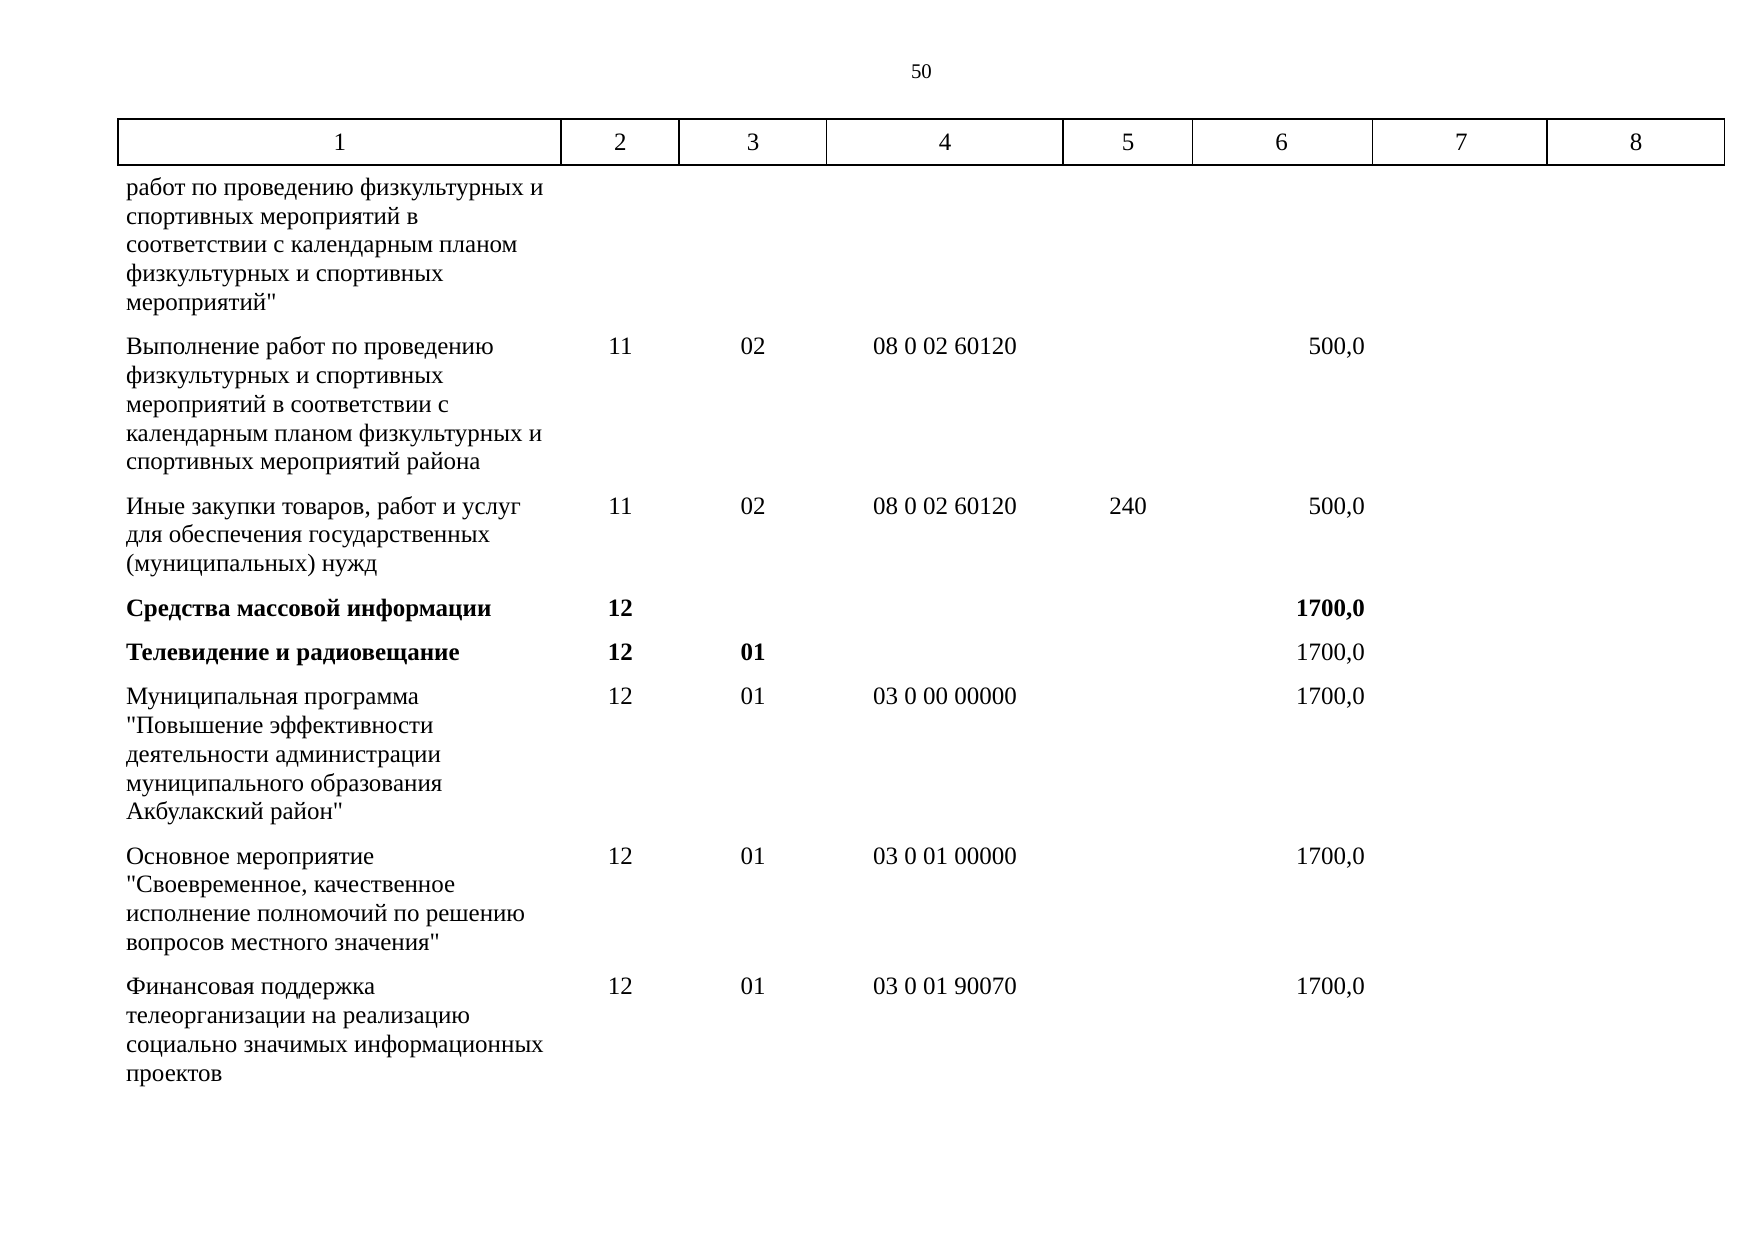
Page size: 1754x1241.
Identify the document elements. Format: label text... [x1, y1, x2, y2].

table_cell Иные закупки товаров, работ и услуг для обеспечения государственных (муниципальных) нужд [118, 483, 561, 585]
table_header 7 [1380, 128, 1542, 156]
table_cell 12 [561, 629, 679, 673]
table_cell 11 [561, 324, 679, 483]
table_cell Выполнение работ по проведению физкультурных и спортивных мероприятий в соответствии с календарным планом физкультурных и спортивных мероприятий района [118, 324, 561, 483]
table_cell 01 [679, 964, 827, 1094]
table_header [827, 120, 1062, 164]
table_cell 12 [561, 585, 679, 629]
table_cell 500,0 [1193, 483, 1372, 585]
table_cell [1372, 483, 1547, 585]
table_cell 1700,0 [1193, 964, 1372, 1094]
table_cell Средства массовой информации [118, 585, 561, 629]
table_cell 1700,0 [1193, 629, 1372, 673]
table_cell [1547, 629, 1724, 673]
table_cell [1547, 483, 1724, 585]
table_cell 11 [561, 483, 679, 585]
table_cell [1547, 833, 1724, 963]
table_cell [1547, 166, 1724, 323]
table_header [1373, 120, 1546, 164]
table_cell 01 [679, 629, 827, 673]
table_cell [1063, 674, 1193, 833]
table_cell [1547, 585, 1724, 629]
table_header 3 [687, 128, 819, 156]
table_cell [827, 585, 1063, 629]
table_cell 500,0 [1193, 324, 1372, 483]
table_cell [1547, 964, 1724, 1094]
table_cell 12 [561, 964, 679, 1094]
table_cell 12 [561, 833, 679, 963]
table_cell 240 [1063, 483, 1193, 585]
table_cell 01 [679, 674, 827, 833]
table_header 6 [1201, 128, 1362, 156]
table_cell 12 [561, 674, 679, 833]
table_cell [1063, 964, 1193, 1094]
table_header 1 [126, 128, 553, 156]
table_header 8 [1555, 128, 1716, 156]
table_header [680, 120, 826, 164]
table_cell 03 0 00 00000 [827, 674, 1063, 833]
table_header 2 [569, 128, 671, 156]
table_cell [1063, 166, 1193, 323]
table_cell [827, 629, 1063, 673]
table_cell Муниципальная программа "Повышение эффективности деятельности администрации муниципального образования Акбулакский район" [118, 674, 561, 833]
table_cell 1700,0 [1193, 585, 1372, 629]
table_cell Финансовая поддержка телеорганизации на реализацию социально значимых информационных проектов [118, 964, 561, 1094]
table_cell 01 [679, 833, 827, 963]
table_header [1193, 120, 1372, 164]
table_cell Телевидение и радиовещание [118, 629, 561, 673]
table_cell [1063, 324, 1193, 483]
table_header [119, 120, 560, 164]
table_cell 03 0 01 00000 [827, 833, 1063, 963]
table_cell [1547, 324, 1724, 483]
table_cell Основное мероприятие "Своевременное, качественное исполнение полномочий по решению вопросов местного значения" [118, 833, 561, 963]
table_header [1548, 120, 1724, 164]
table_cell [679, 166, 827, 323]
table_cell 1700,0 [1193, 674, 1372, 833]
table_cell [1372, 324, 1547, 483]
table_cell 03 0 01 90070 [827, 964, 1063, 1094]
table_cell работ по проведению физкультурных и спортивных мероприятий в соответствии с календарным планом физкультурных и спортивных мероприятий" [118, 166, 561, 323]
table_cell [1547, 674, 1724, 833]
table_cell [679, 585, 827, 629]
table_cell 1700,0 [1193, 833, 1372, 963]
table_header 5 [1071, 128, 1185, 156]
table_cell [1372, 674, 1547, 833]
table_cell [1372, 585, 1547, 629]
table_cell 08 0 02 60120 [827, 483, 1063, 585]
table_cell [1372, 833, 1547, 963]
table_cell 02 [679, 324, 827, 483]
table_cell [827, 166, 1063, 323]
table_header 4 [835, 128, 1055, 156]
table_cell [1372, 166, 1547, 323]
table_cell [1063, 629, 1193, 673]
table_cell 02 [679, 483, 827, 585]
table_cell [1372, 629, 1547, 673]
table_header [1064, 120, 1192, 164]
table_cell [1372, 964, 1547, 1094]
table_cell [1193, 166, 1372, 323]
table_cell [561, 166, 679, 323]
table_header [562, 120, 678, 164]
table_cell [1063, 833, 1193, 963]
table_cell 08 0 02 60120 [827, 324, 1063, 483]
table_cell [1063, 585, 1193, 629]
